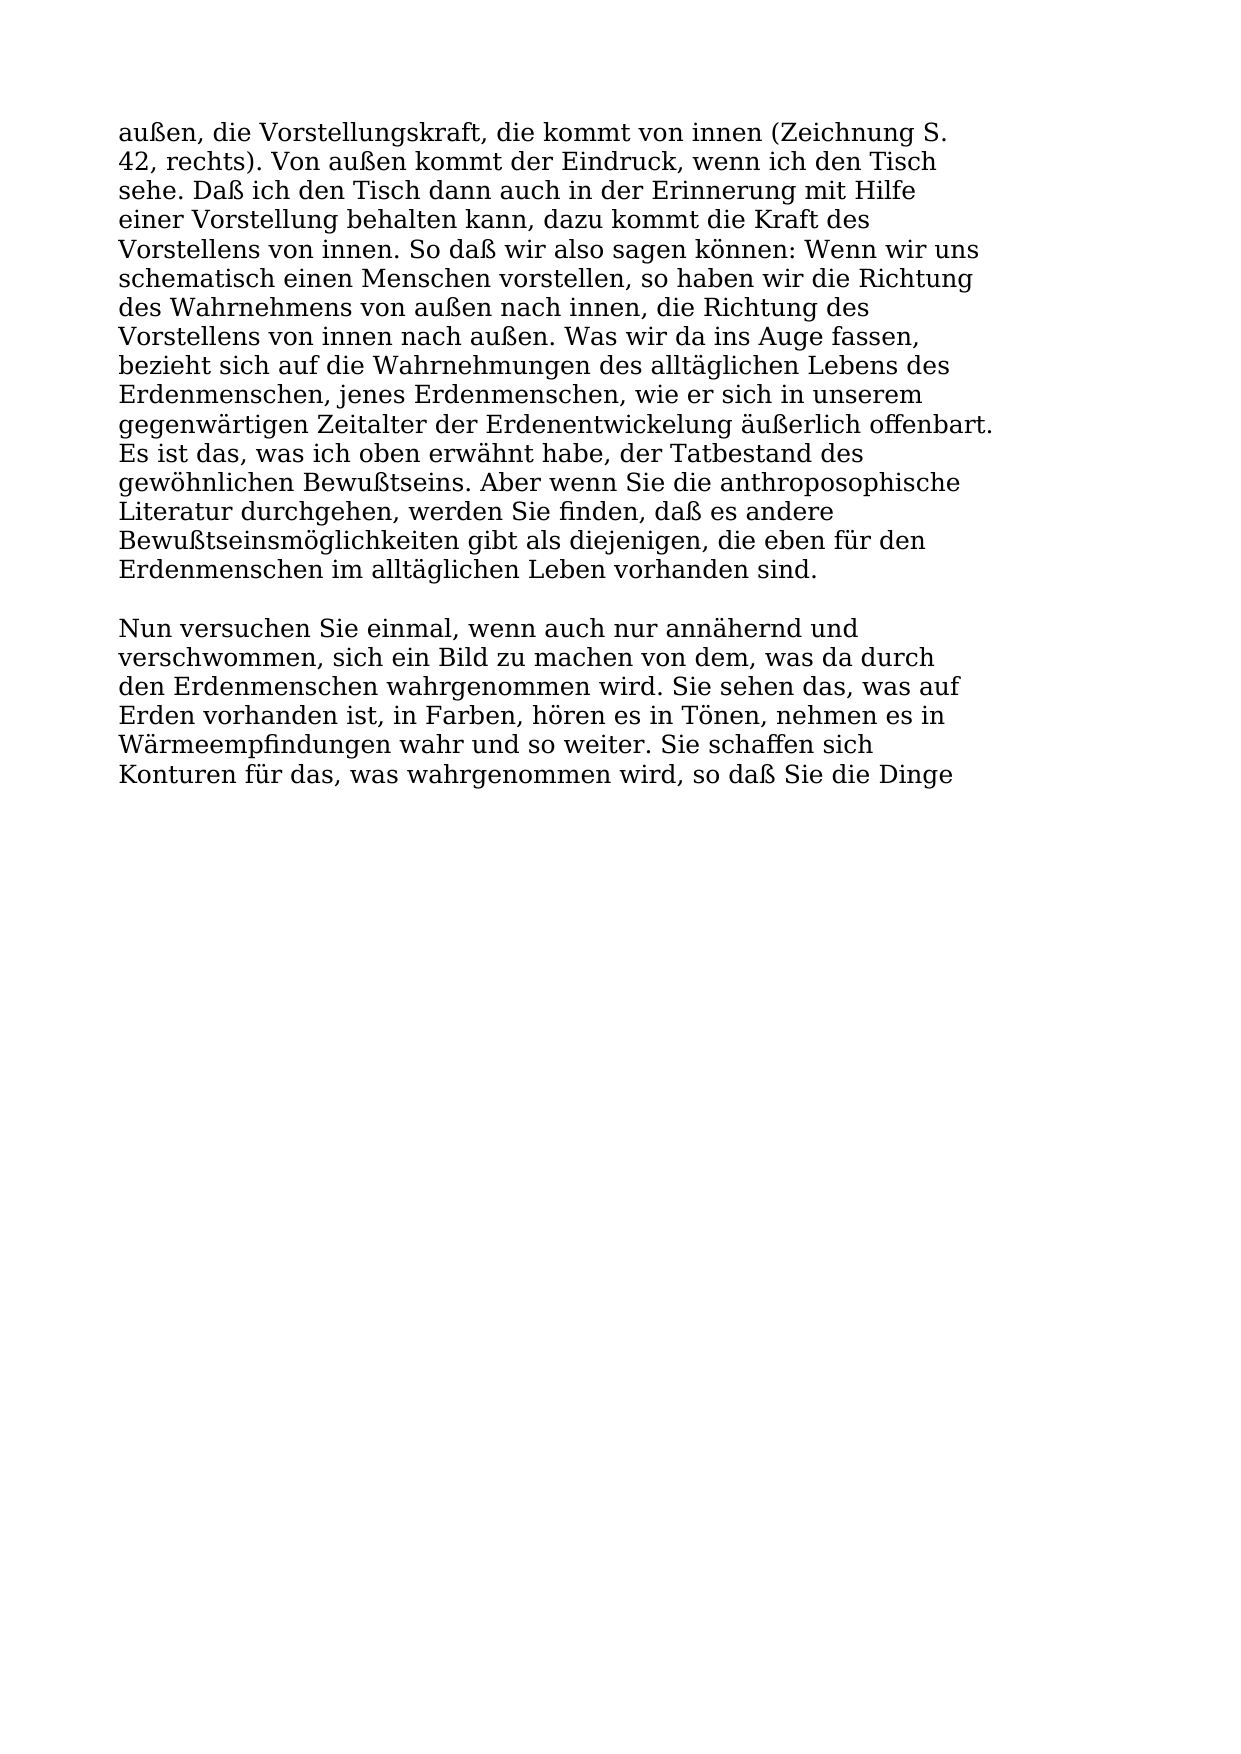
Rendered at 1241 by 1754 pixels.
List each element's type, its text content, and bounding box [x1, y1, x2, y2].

text einer Vorstellung behalten kann, dazu kommt die Kraft des [118, 206, 1122, 235]
text verschwommen, sich ein Bild zu machen von dem, was da durch [118, 643, 1122, 672]
text 42, rechts). Von außen kommt der Eindruck, wenn ich den Tisch [118, 147, 1122, 176]
text sehe. Daß ich den Tisch dann auch in der Erinnerung mit Hilfe [118, 176, 1122, 206]
text den Erdenmenschen wahrgenommen wird. Sie sehen das, was auf [118, 672, 1122, 701]
text Nun versuchen Sie einmal, wenn auch nur annähernd und [118, 614, 1122, 643]
text gegenwärtigen Zeitalter der Erdenentwickelung äußerlich offenbart. [118, 410, 1122, 439]
text Erden vorhanden ist, in Farben, hören es in Tönen, nehmen es in [118, 701, 1122, 731]
text Wärmeempfindungen wahr und so weiter. Sie schaffen sich [118, 731, 1122, 760]
text Literatur durchgehen, werden Sie finden, daß es andere [118, 497, 1122, 526]
text des Wahrnehmens von außen nach innen, die Richtung des [118, 293, 1122, 322]
text Vorstellens von innen nach außen. Was wir da ins Auge fassen, [118, 322, 1122, 351]
text gewöhnlichen Bewußtseins. Aber wenn Sie die anthroposophische [118, 468, 1122, 497]
text Vorstellens von innen. So daß wir also sagen können: Wenn wir uns [118, 235, 1122, 264]
text schematisch einen Menschen vorstellen, so haben wir die Richtung [118, 264, 1122, 293]
text Konturen für das, was wahrgenommen wird, so daß Sie die Dinge [118, 760, 1122, 789]
text Erdenmenschen im alltäglichen Leben vorhanden sind. [118, 556, 1122, 585]
text Erdenmenschen, jenes Erdenmenschen, wie er sich in unserem [118, 381, 1122, 410]
text außen, die Vorstellungskraft, die kommt von innen (Zeichnung S. [118, 118, 1122, 147]
text Bewußtseinsmöglichkeiten gibt als diejenigen, die eben für den [118, 526, 1122, 556]
text Es ist das, was ich oben erwähnt habe, der Tatbestand des [118, 439, 1122, 468]
text bezieht sich auf die Wahrnehmungen des alltäglichen Lebens des [118, 351, 1122, 381]
